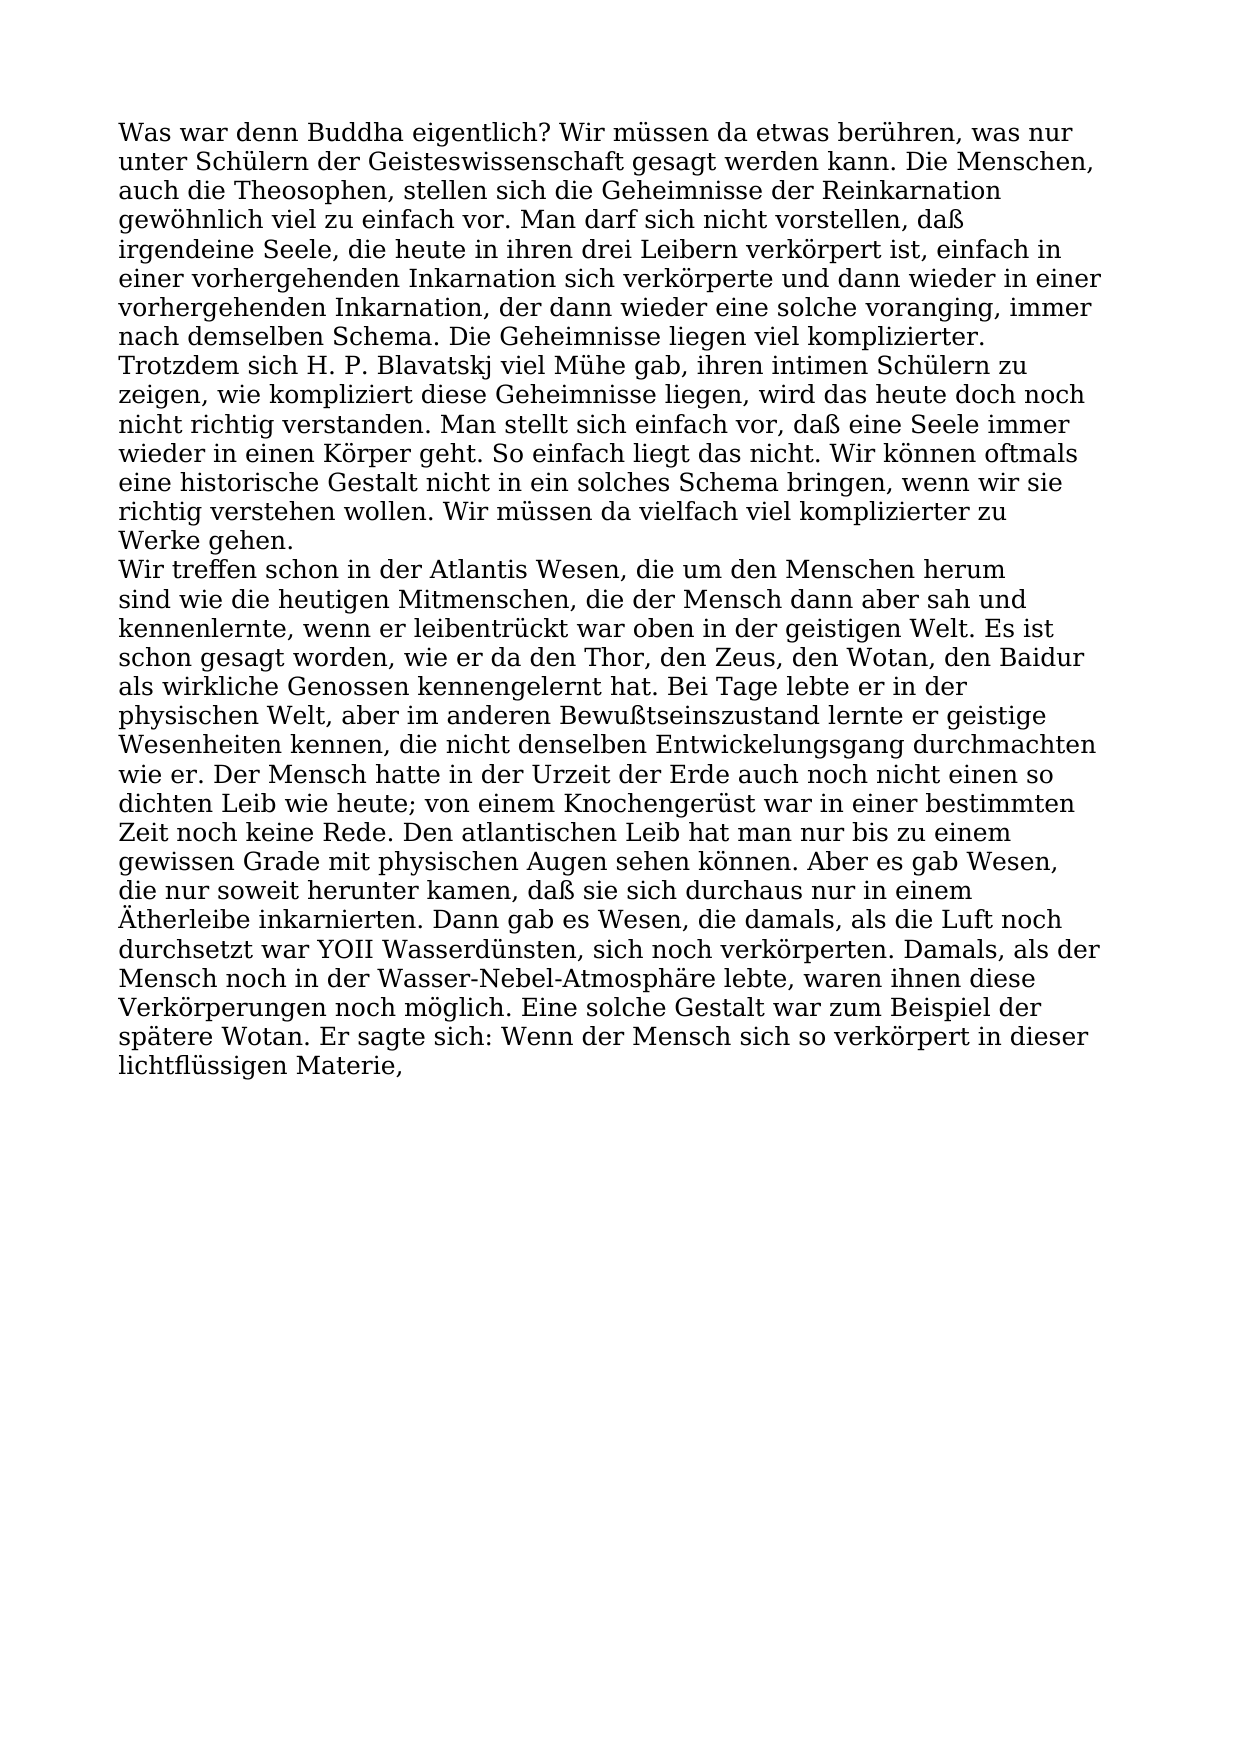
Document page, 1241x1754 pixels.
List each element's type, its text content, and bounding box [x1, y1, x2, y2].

text dichten Leib wie heute; von einem Knochengerüst war in einer bestimmten [118, 789, 1122, 818]
text Werke gehen. [118, 526, 1122, 556]
text schon gesagt worden, wie er da den Thor, den Zeus, den Wotan, den Baidur [118, 643, 1122, 672]
text Mensch noch in der Wasser-Nebel-Atmosphäre lebte, waren ihnen diese [118, 964, 1122, 993]
text eine historische Gestalt nicht in ein solches Schema bringen, wenn wir sie [118, 468, 1122, 497]
text wieder in einen Körper geht. So einfach liegt das nicht. Wir können oftmals [118, 439, 1122, 468]
text Zeit noch keine Rede. Den atlantischen Leib hat man nur bis zu einem [118, 818, 1122, 847]
text zeigen, wie kompliziert diese Geheimnisse liegen, wird das heute doch noch [118, 381, 1122, 410]
text Verkörperungen noch möglich. Eine solche Gestalt war zum Beispiel der [118, 993, 1122, 1022]
text nach demselben Schema. Die Geheimnisse liegen viel komplizierter. [118, 322, 1122, 351]
text Wesenheiten kennen, die nicht denselben Entwickelungsgang durchmachten [118, 731, 1122, 760]
text als wirkliche Genossen kennengelernt hat. Bei Tage lebte er in der [118, 672, 1122, 701]
text auch die Theosophen, stellen sich die Geheimnisse der Reinkarnation [118, 176, 1122, 206]
text durchsetzt war YOII Wasserdünsten, sich noch verkörperten. Damals, als der [118, 935, 1122, 964]
text Wir treffen schon in der Atlantis Wesen, die um den Menschen herum [118, 556, 1122, 585]
text unter Schülern der Geisteswissenschaft gesagt werden kann. Die Menschen, [118, 147, 1122, 176]
text die nur soweit herunter kamen, daß sie sich durchaus nur in einem [118, 876, 1122, 906]
text kennenlernte, wenn er leibentrückt war oben in der geistigen Welt. Es ist [118, 614, 1122, 643]
text spätere Wotan. Er sagte sich: Wenn der Mensch sich so verkörpert in dieser [118, 1022, 1122, 1051]
text nicht richtig verstanden. Man stellt sich einfach vor, daß eine Seele immer [118, 410, 1122, 439]
text richtig verstehen wollen. Wir müssen da vielfach viel komplizierter zu [118, 497, 1122, 526]
text lichtflüssigen Materie, [118, 1051, 1122, 1081]
text einer vorhergehenden Inkarnation sich verkörperte und dann wieder in einer [118, 264, 1122, 293]
text irgendeine Seele, die heute in ihren drei Leibern verkörpert ist, einfach in [118, 235, 1122, 264]
text sind wie die heutigen Mitmenschen, die der Mensch dann aber sah und [118, 585, 1122, 614]
text vorhergehenden Inkarnation, der dann wieder eine solche voranging, immer [118, 293, 1122, 322]
text Was war denn Buddha eigentlich? Wir müssen da etwas berühren, was nur [118, 118, 1122, 147]
text gewissen Grade mit physischen Augen sehen können. Aber es gab Wesen, [118, 847, 1122, 876]
text gewöhnlich viel zu einfach vor. Man darf sich nicht vorstellen, daß [118, 206, 1122, 235]
text physischen Welt, aber im anderen Bewußtseinszustand lernte er geistige [118, 701, 1122, 731]
text Trotzdem sich H. P. Blavatskj viel Mühe gab, ihren intimen Schülern zu [118, 351, 1122, 381]
text Ätherleibe inkarnierten. Dann gab es Wesen, die damals, als die Luft noch [118, 906, 1122, 935]
text wie er. Der Mensch hatte in der Urzeit der Erde auch noch nicht einen so [118, 760, 1122, 789]
